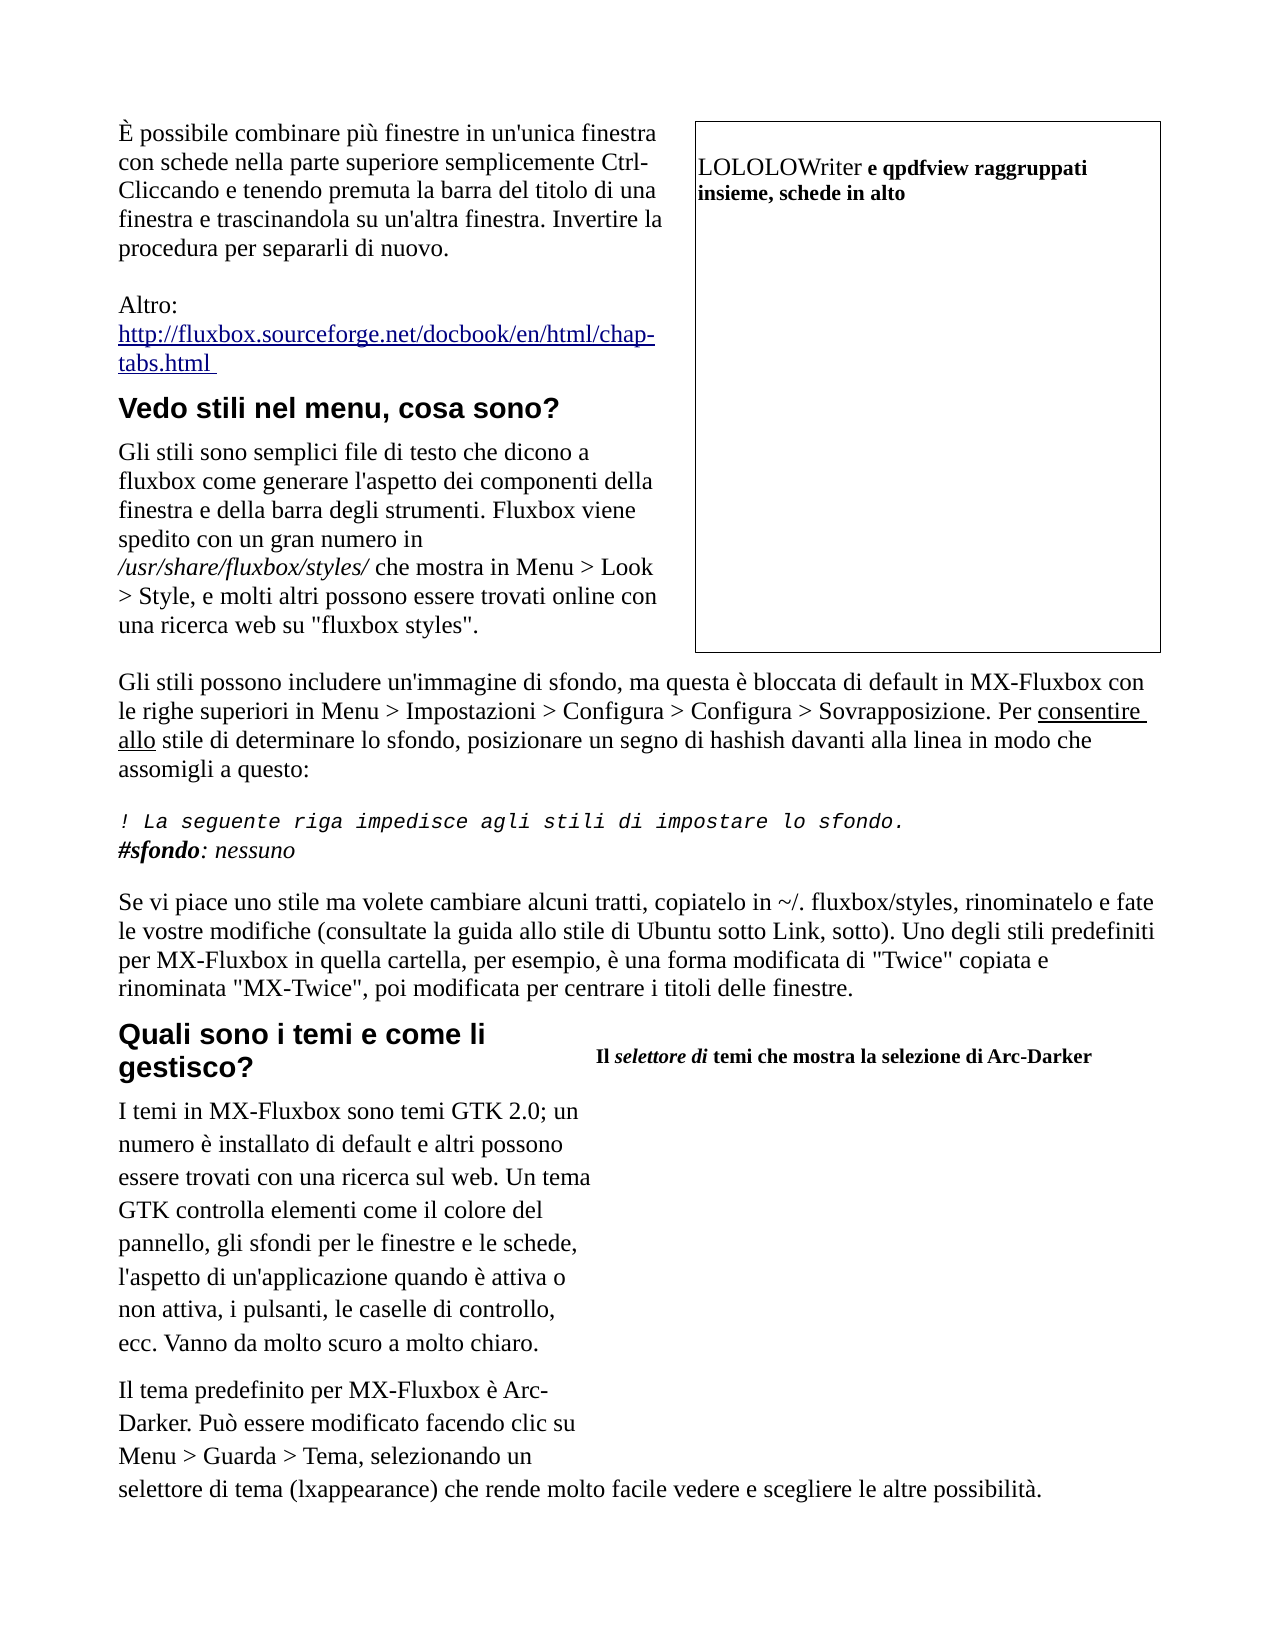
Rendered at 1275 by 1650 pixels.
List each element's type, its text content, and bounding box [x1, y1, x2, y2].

text Gli stili possono includere un'immagine di sfondo, ma questa è bloccata di default in MX-Fluxbox con le righe superiori in Menu > Impostazioni > Configura > Configura > Sovrapposizione. Per consentire allo stile di determinare lo sfondo, posizionare un segno di hashish davanti alla linea in modo che assomigli a questo: [118, 667, 1157, 782]
subtitle [696, 391, 1157, 425]
text È possibile combinare più finestre in un'unica finestra con schede nella parte superiore semplicemente Ctrl-Cliccando e tenendo premuta la barra del titolo di una finestra e trascinandola su un'altra finestra. Invertire la procedura per separarli di nuovo. [118, 118, 1157, 262]
text [696, 291, 1157, 377]
text Se vi piace uno stile ma volete cambiare alcuni tratti, copiatelo in ~/. fluxbox/styles, rinominatelo e fate le vostre modifiche (consultate la guida allo stile di Ubuntu sotto Link, sotto). Uno degli stili predefiniti per MX-Fluxbox in quella cartella, per esempio, è una forma modificata di "Twice" copiata e rinominata "MX-Twice", poi modificata per centrare i titoli delle finestre. [118, 887, 1157, 1002]
subtitle Vedo stili nel menu, cosa sono? [118, 391, 695, 425]
text Il tema predefinito per MX-Fluxbox è Arc-Darker. Può essere modificato facendo clic su Menu > Guarda > Tema, selezionando un selettore di tema (lxappearance) che rende molto facile vedere e scegliere le altre possibilità. [118, 1375, 1157, 1503]
text Gli stili sono semplici file di testo che dicono a fluxbox come generare l'aspetto dei componenti della finestra e della barra degli strumenti. Fluxbox viene spedito con un gran numero in /usr/share/fluxbox/styles/ che mostra in Menu > Look > Style, e molti altri possono essere trovati online con una ricerca web su "fluxbox styles". [118, 437, 695, 639]
text #sfondo: nessuno [118, 835, 1157, 864]
text ! La seguente riga impedisce agli stili di impostare lo sfondo. [118, 811, 1157, 835]
text Altro: http://fluxbox.sourceforge.net/docbook/en/html/chap-tabs.html [118, 291, 695, 377]
subtitle Quali sono i temi e come li gestisco? [118, 1017, 1157, 1084]
text I temi in MX-Fluxbox sono temi GTK 2.0; un numero è installato di default e altri possono essere trovati con una ricerca sul web. Un tema GTK controlla elementi come il colore del pannello, gli sfondi per le finestre e le schede, l'aspetto di un'applicazione quando è attiva o non attiva, i pulsanti, le caselle di controllo, ecc. Vanno da molto scuro a molto chiaro. [118, 1096, 1157, 1356]
text [696, 437, 1157, 639]
